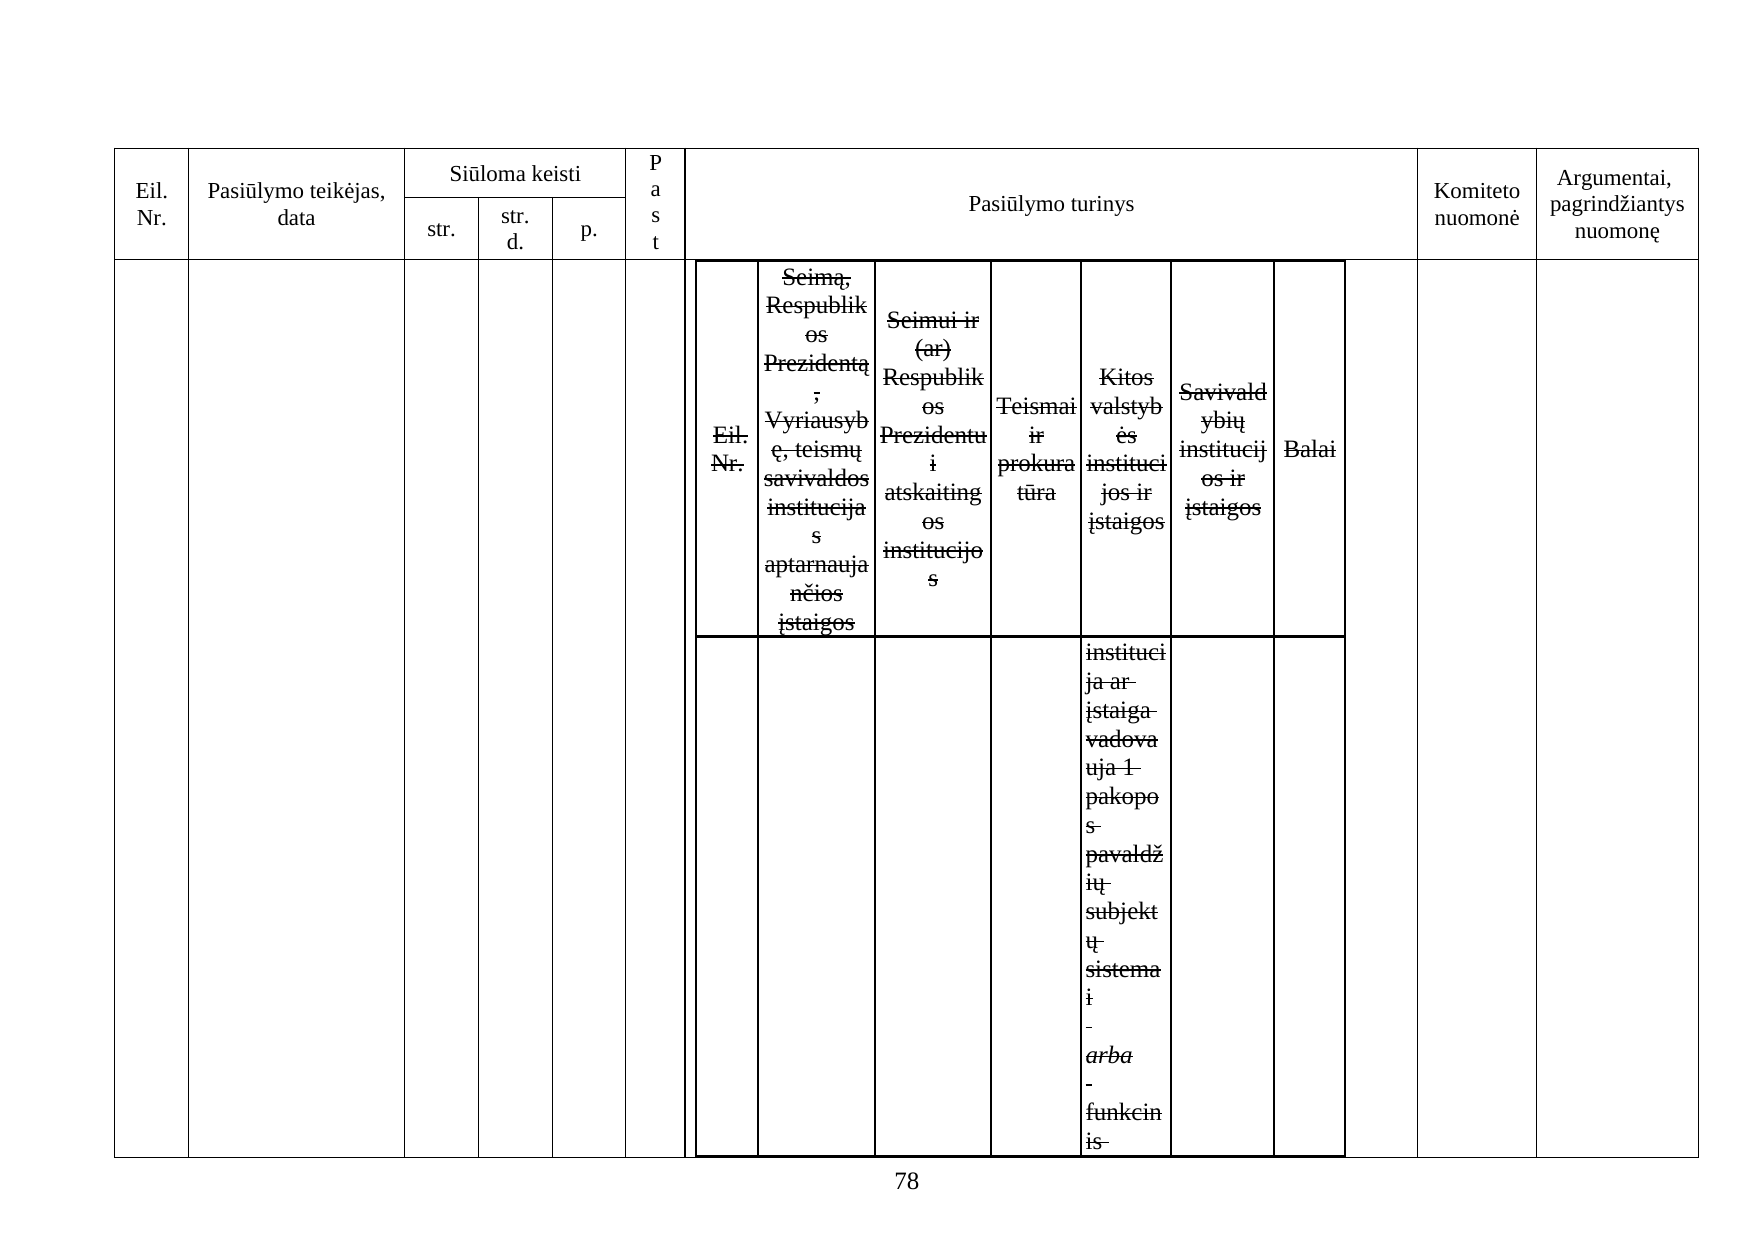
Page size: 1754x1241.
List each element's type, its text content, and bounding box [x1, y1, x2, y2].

table_header Argumentai, pagrindžiantys nuomonę [1537, 149, 1698, 258]
table_header Komiteto nuomonė [1418, 149, 1536, 258]
table_cell [1537, 260, 1698, 1157]
table_cell [1172, 638, 1273, 1155]
table_cell N [626, 260, 684, 1157]
table_cell [992, 638, 1080, 1155]
table_cell [553, 260, 625, 1157]
table_header Siūloma keisti [405, 149, 625, 197]
table_cell [1275, 638, 1344, 1155]
table_cell str. [405, 198, 478, 258]
table_cell str. d. [479, 198, 552, 258]
table_cell p. [553, 198, 625, 258]
table_cell [1418, 260, 1536, 1157]
table_header Savivaldybių institucijos ir įstaigos [1172, 262, 1273, 635]
table_header Pasiūlymo turinys [686, 149, 1417, 258]
table_header Eil. Nr. [697, 262, 757, 635]
table_cell [405, 260, 478, 1157]
table_header Teismai ir prokuratūra [992, 262, 1080, 635]
table_cell [479, 260, 552, 1157]
table_cell [189, 260, 404, 1157]
table_header Balai [1275, 262, 1344, 635]
table_header Pastabos [626, 149, 684, 258]
table_cell [759, 638, 874, 1155]
table_header Kitos valstybės institucijos ir įstaigos [1082, 262, 1170, 635]
table_cell [876, 638, 990, 1155]
table_header Eil. Nr. [115, 149, 188, 258]
table_cell [115, 260, 188, 1157]
table_cell [697, 638, 757, 1155]
table_header Seimą, Respublikos Prezidentą, Vyriausybę, teismų savivaldos institucijas aptarnaujančios įstaigos [759, 262, 874, 635]
table_cell institucija ar įstaiga vadovauja 1 pakopos pavaldžių subjektų sistemai arba funkcinis [1082, 638, 1170, 1155]
table_header Pasiūlymo teikėjas, data [189, 149, 404, 258]
table_header Seimui ir (ar) Respublikos Prezidentui atskaitingos institucijos [876, 262, 990, 635]
